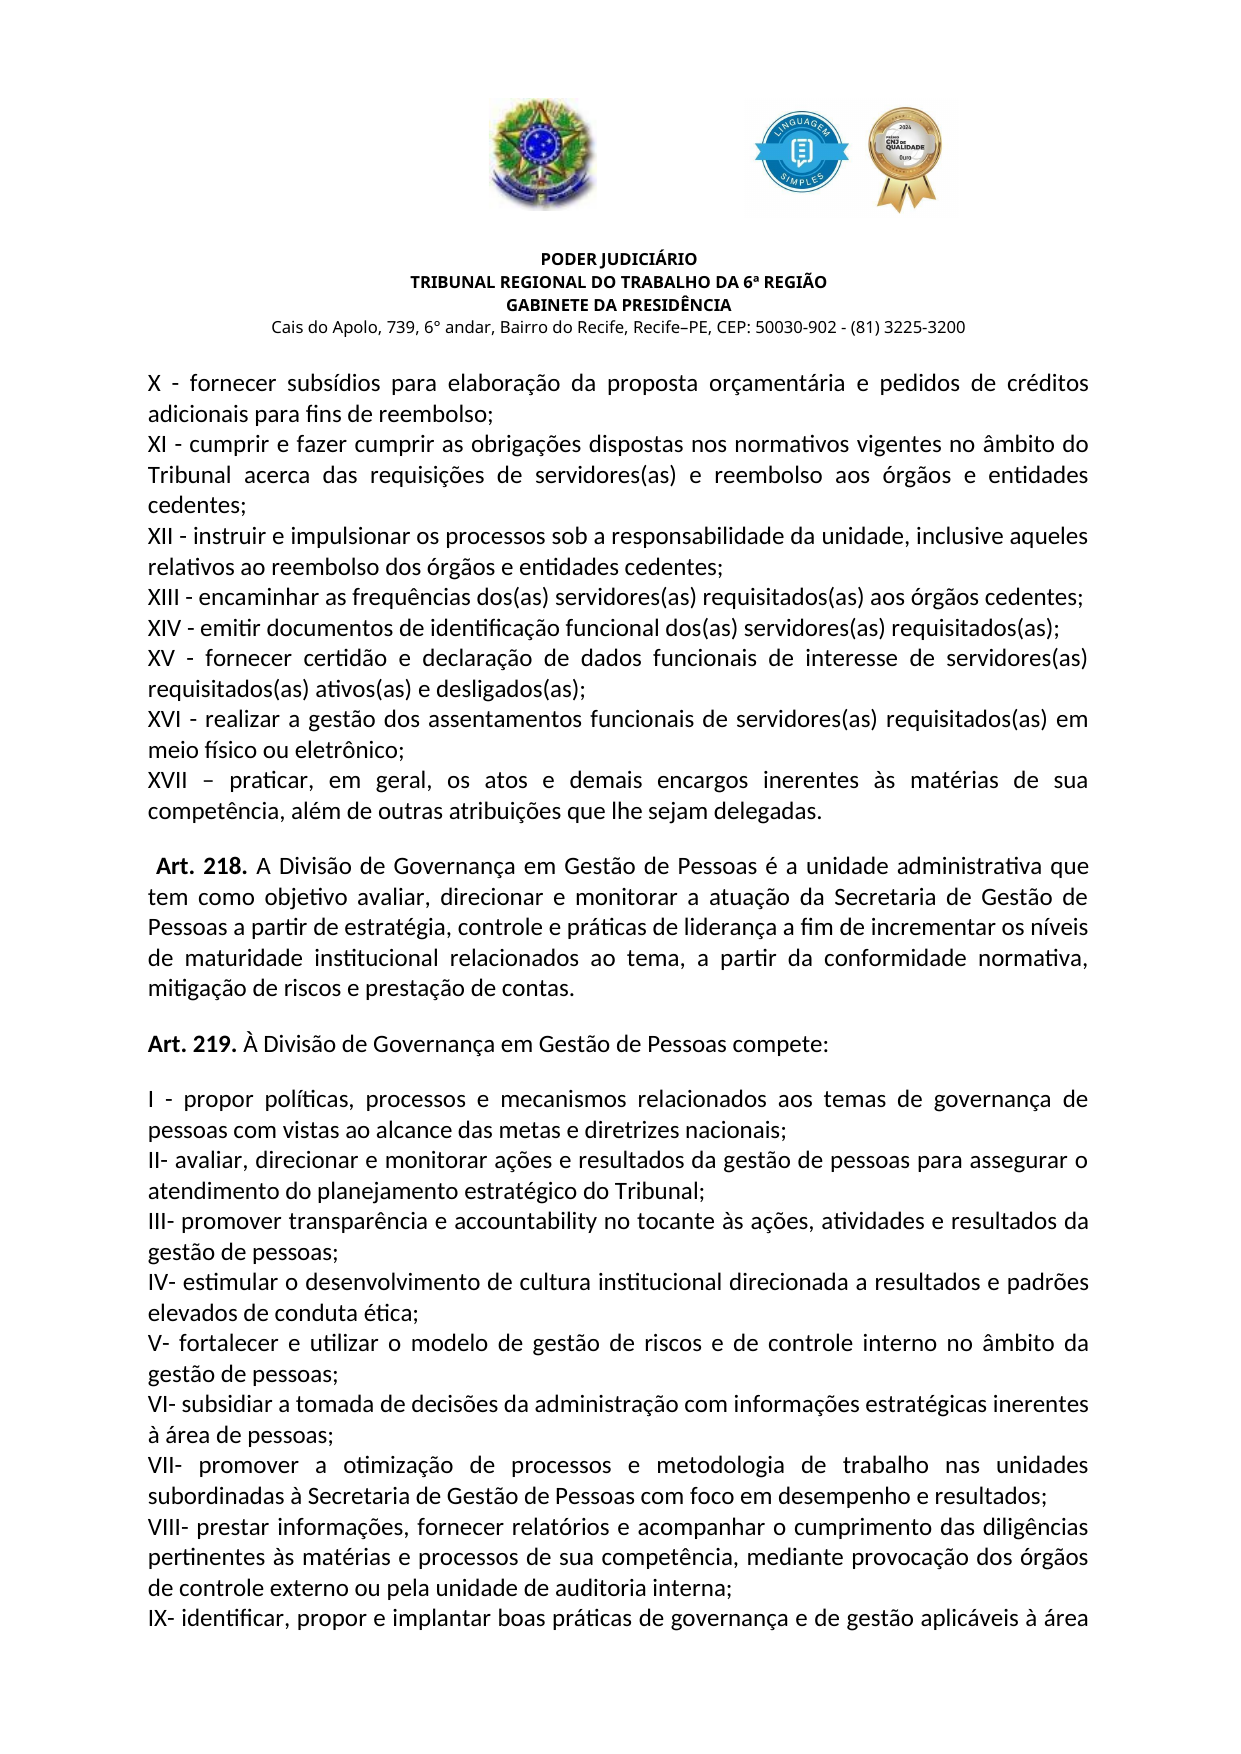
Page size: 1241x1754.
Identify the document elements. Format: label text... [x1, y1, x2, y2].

text VIII- prestar informações, fornecer relatórios e acompanhar o cumprimento das diligências pertinentes às matérias e processos de sua competência, mediante provocação dos órgãos de controle externo ou pela unidade de auditoria interna; [148, 1511, 1090, 1602]
text II- avaliar, direcionar e monitorar ações e resultados da gestão de pessoas para assegurar o atendimento do planejamento estratégico do Tribunal; [148, 1144, 1090, 1206]
text VI- subsidiar a tomada de decisões da administração com informações estratégicas inerentes à área de pessoas; [148, 1389, 1090, 1450]
text VII- promover a otimização de processos e metodologia de trabalho nas unidades subordinadas à Secretaria de Gestão de Pessoas com foco em desempenho e resultados; [148, 1450, 1090, 1511]
text Art. 218. A Divisão de Governança em Gestão de Pessoas é a unidade administrativa que tem como objetivo avaliar, direcionar e monitorar a atuação da Secretaria de Gestão de Pessoas a partir de estratégia, controle e práticas de liderança a fim de incrementar os níveis de maturidade institucional relacionados ao tema, a partir da conformidade normativa, mitigação de riscos e prestação de contas. [148, 850, 1090, 1003]
text XV - fornecer certidão e declaração de dados funcionais de interesse de servidores(as) requisitados(as) ativos(as) e desligados(as); [148, 642, 1090, 703]
text XVI - realizar a gestão dos assentamentos funcionais de servidores(as) requisitados(as) em meio físico ou eletrônico; [148, 703, 1090, 764]
text I - propor políticas, processos e mecanismos relacionados aos temas de governança de pessoas com vistas ao alcance das metas e diretrizes nacionais; [148, 1083, 1090, 1144]
text XIV - emitir documentos de identificação funcional dos(as) servidores(as) requisitados(as); [148, 612, 1090, 642]
text V- fortalecer e utilizar o modelo de gestão de riscos e de controle interno no âmbito da gestão de pessoas; [148, 1328, 1090, 1389]
text XII - instruir e impulsionar os processos sob a responsabilidade da unidade, inclusive aqueles relativos ao reembolso dos órgãos e entidades cedentes; [148, 520, 1090, 581]
text III- promover transparência e accountability no tocante às ações, atividades e resultados da gestão de pessoas; [148, 1206, 1090, 1267]
text Art. 219. À Divisão de Governança em Gestão de Pessoas compete: [148, 1028, 1090, 1058]
text XI - cumprir e fazer cumprir as obrigações dispostas nos normativos vigentes no âmbito do Tribunal acerca das requisições de servidores(as) e reembolso aos órgãos e entidades cedentes; [148, 428, 1090, 520]
text XVII – praticar, em geral, os atos e demais encargos inerentes às matérias de sua competência, além de outras atribuições que lhe sejam delegadas. [148, 764, 1090, 825]
text XIII - encaminhar as frequências dos(as) servidores(as) requisitados(as) aos órgãos cedentes; [148, 581, 1090, 612]
text IV- estimular o desenvolvimento de cultura institucional direcionada a resultados e padrões elevados de conduta ética; [148, 1267, 1090, 1328]
text X - fornecer subsídios para elaboração da proposta orçamentária e pedidos de créditos adicionais para fins de reembolso; [148, 367, 1090, 428]
text IX- identificar, propor e implantar boas práticas de governança e de gestão aplicáveis à área [148, 1602, 1090, 1633]
